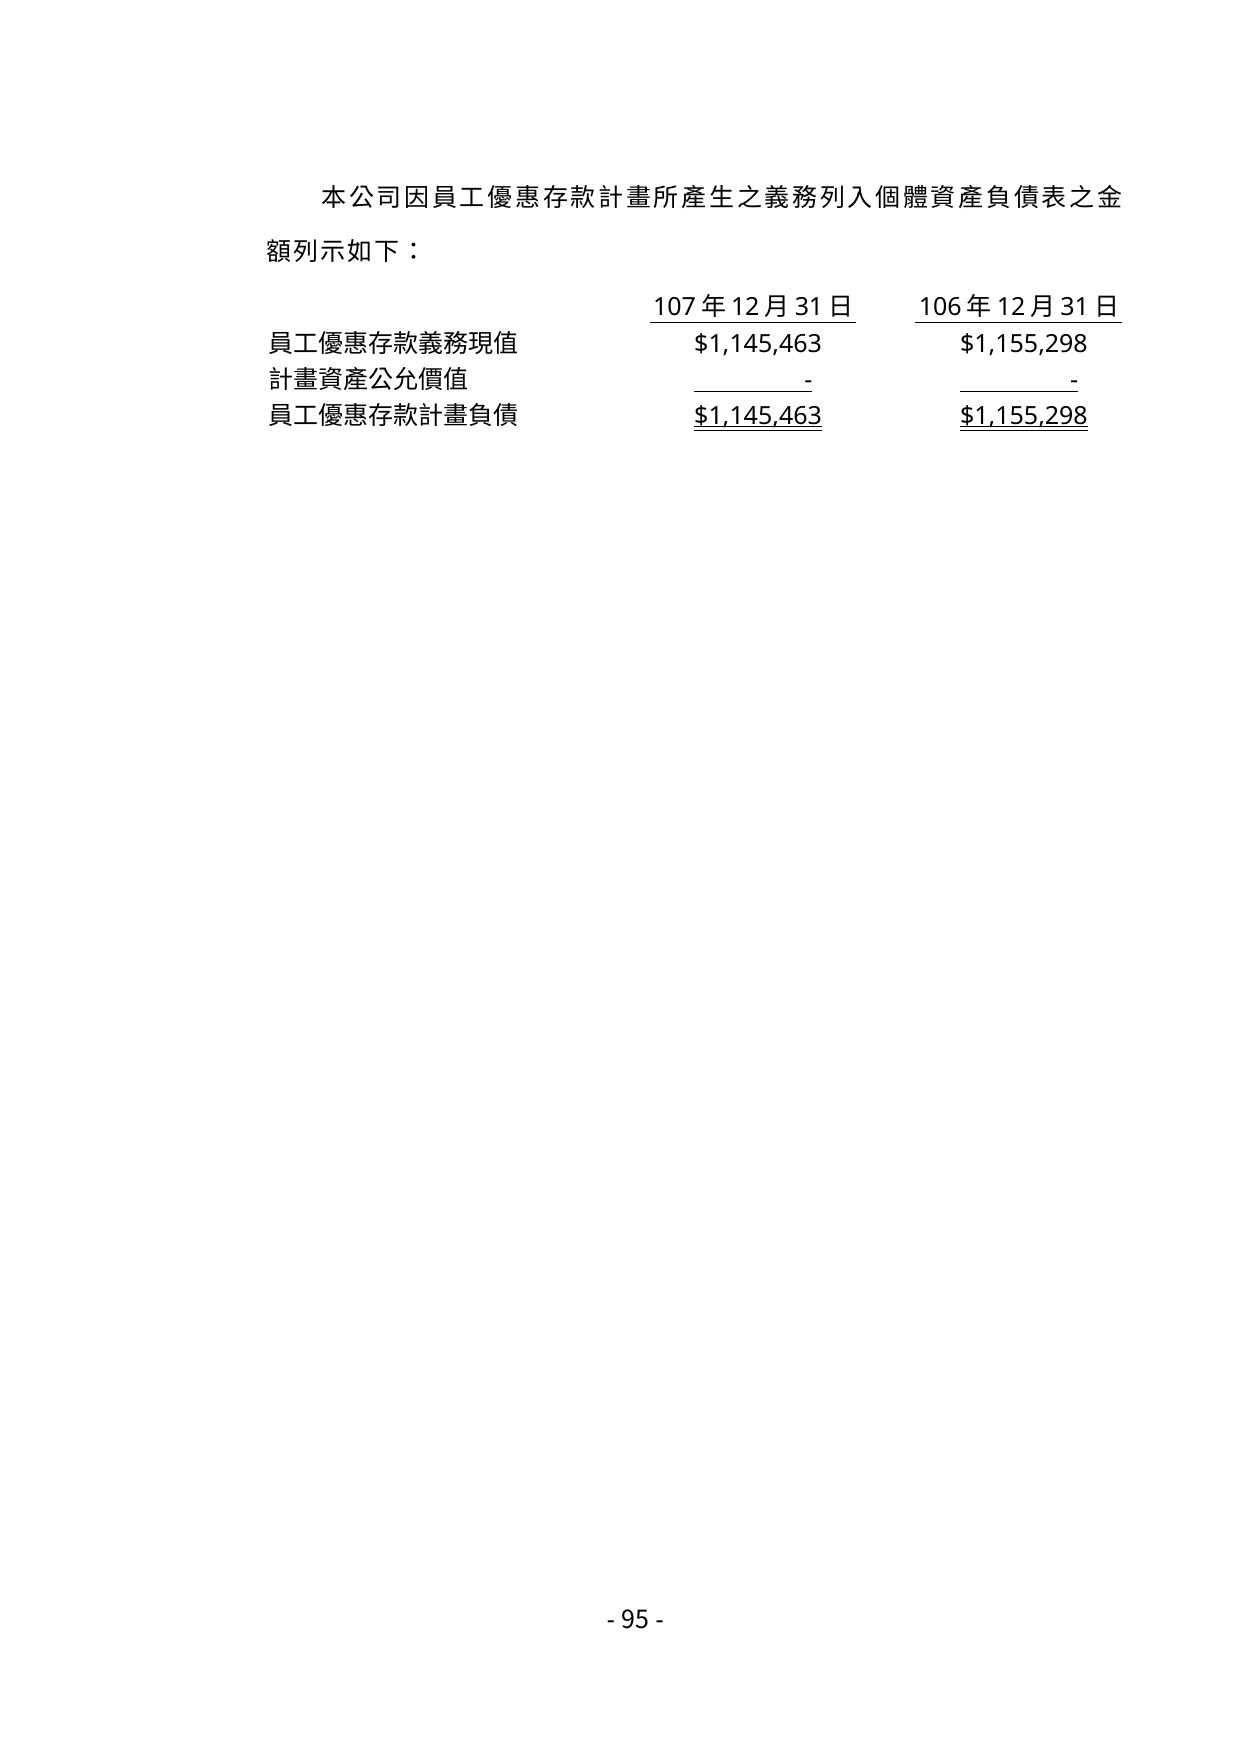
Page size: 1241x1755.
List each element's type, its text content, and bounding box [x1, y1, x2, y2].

table_cell - [915, 360, 1122, 396]
table_cell $ 1,145,463 [650, 396, 856, 432]
text 本公司因員工優惠存款計畫所產生之義務列入個體資產負債表之金額列示如下： [266, 177, 1122, 268]
table_header 106年12月31日 [915, 286, 1122, 322]
table_header 107年12月31日 [650, 286, 856, 322]
table_cell [856, 396, 915, 432]
table_cell $ 1,145,463 [650, 323, 856, 359]
table_cell 計畫資產公允價值 [266, 360, 591, 396]
table_header [856, 286, 915, 322]
table_cell [591, 360, 650, 396]
table_cell - [650, 360, 856, 396]
table_cell [856, 322, 915, 359]
table_cell [591, 396, 650, 432]
table_cell $ 1,155,298 [915, 323, 1122, 359]
table_cell [591, 322, 650, 359]
table_cell $ 1,155,298 [915, 396, 1122, 432]
table_header [266, 286, 591, 322]
table_cell 員工優惠存款義務現值 [266, 322, 591, 359]
table_header [591, 286, 650, 322]
table_cell [856, 360, 915, 396]
table_cell 員工優惠存款計畫負債 [266, 396, 591, 432]
